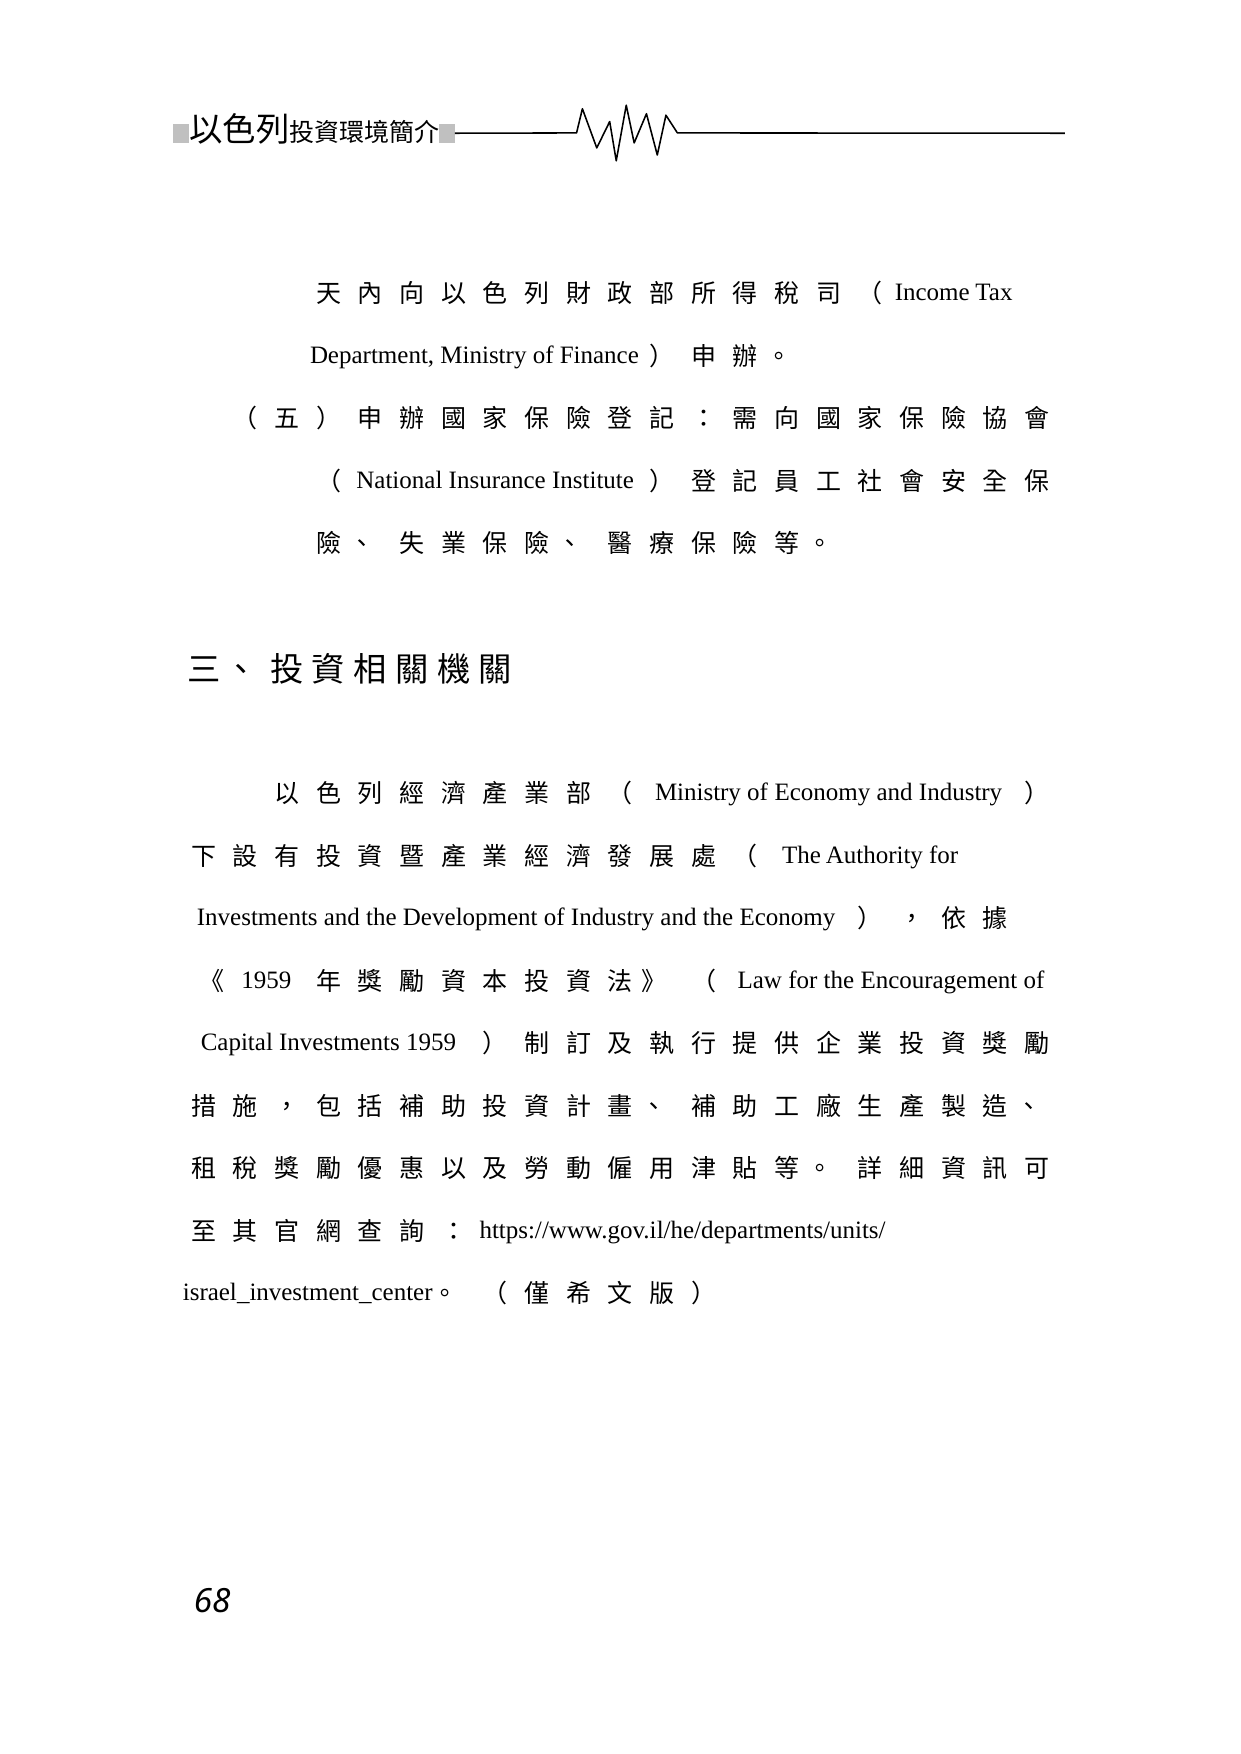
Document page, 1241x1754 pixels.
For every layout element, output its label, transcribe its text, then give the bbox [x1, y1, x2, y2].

text 天內向以色列財政部所得稅司（Income Tax Department, Ministry of Finance）申辦。 [207, 250, 1058, 375]
text 三、投資相關機關 [183, 625, 1058, 688]
text 以色列經濟產業部（Ministry of Economy and Industry）下設有投資暨產業經濟發展處（The Authority for Investments and the Development of Industry and the Economy），依據《1959年獎勵資本投資法》（Law for the Encouragement of Capital Investments 1959）制訂及執行提供企業投資獎勵措施，包括補助投資計畫、補助工廠生產製造、租稅獎勵優惠以及勞動僱用津貼等。詳細資訊可至其官網查詢：https://www.gov.il/he/departments/units/israel_investment_center。（僅希文版） [183, 750, 1058, 1313]
text （五）申辦國家保險登記：需向國家保險協會（National Insurance Institute）登記員工社會安全保險、失業保險、醫療保險等。 [207, 375, 1058, 563]
